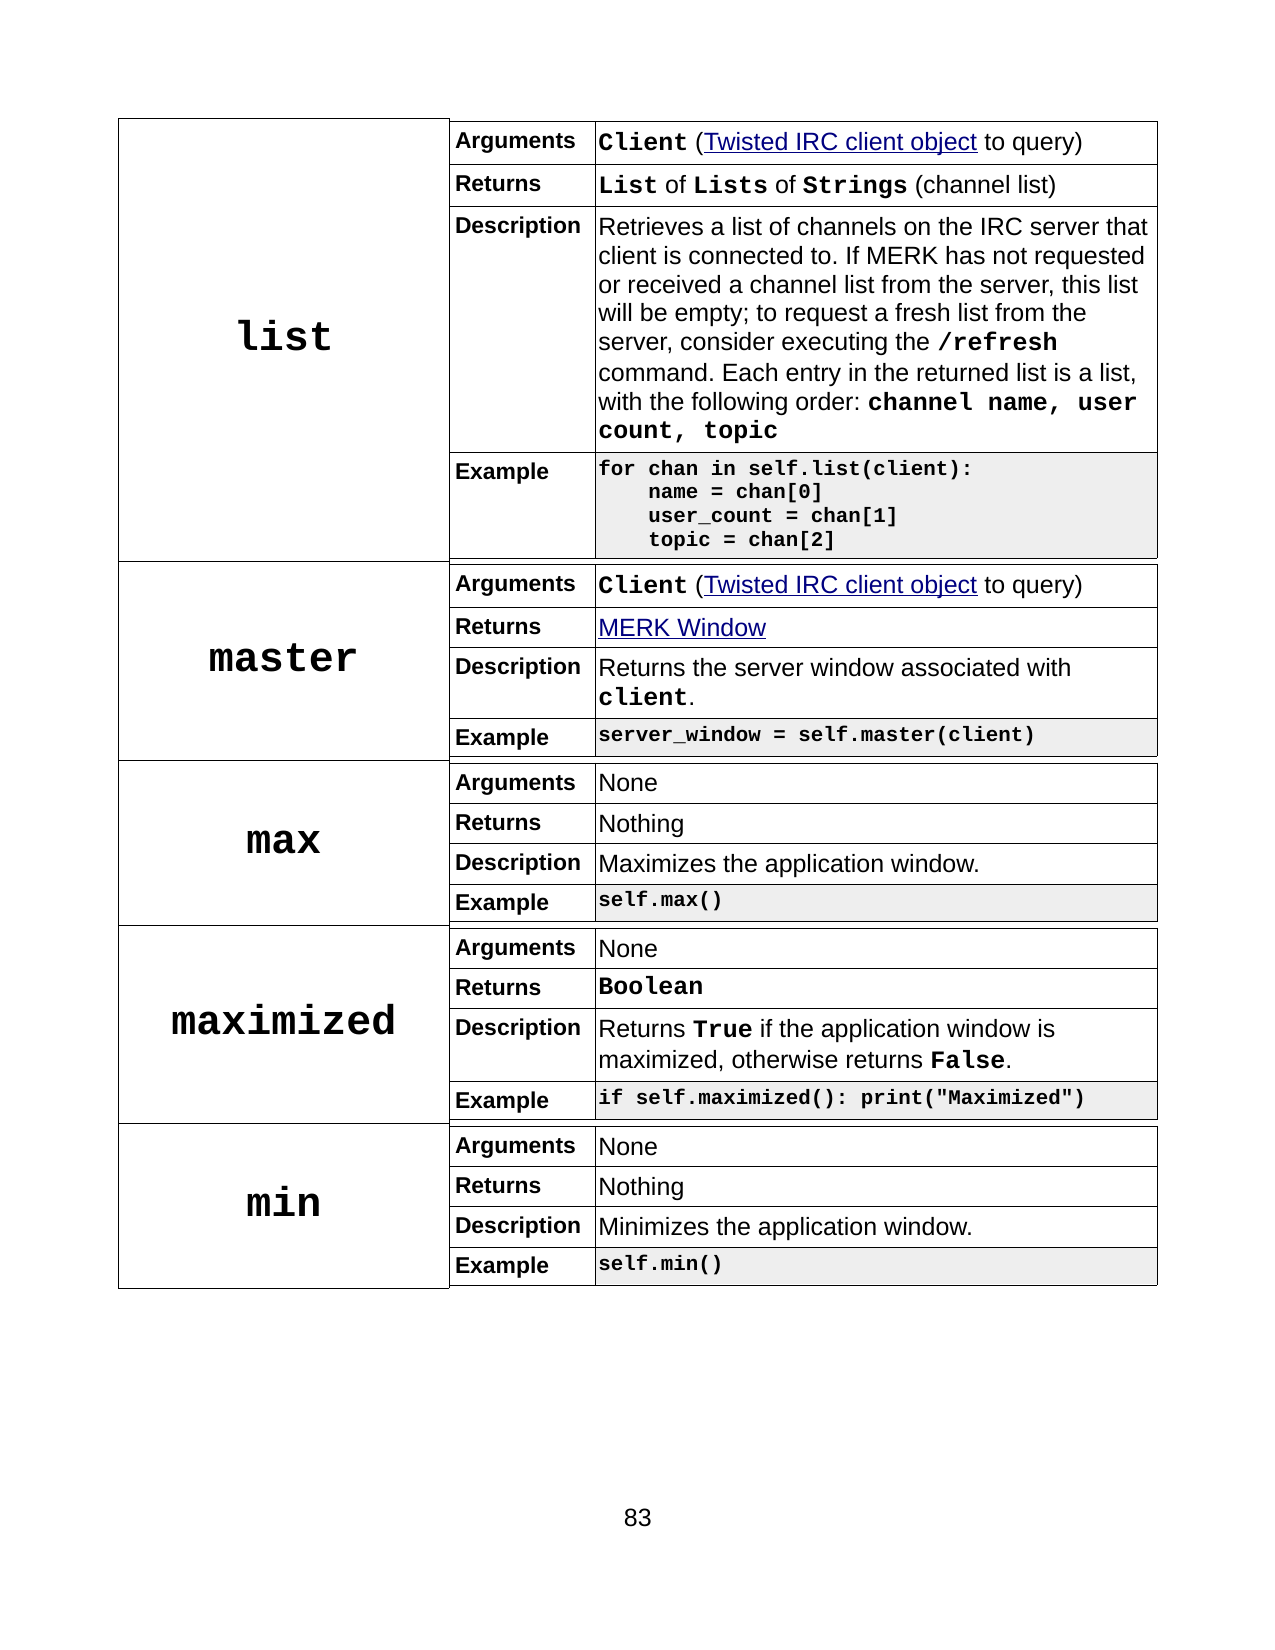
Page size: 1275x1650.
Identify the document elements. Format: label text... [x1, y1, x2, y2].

table_header Arguments [450, 565, 595, 607]
table_header Arguments [450, 1127, 595, 1166]
table_cell Nothing [596, 804, 1157, 843]
table_cell Example [450, 885, 595, 921]
table_cell Description [450, 648, 595, 718]
table_cell Returns [450, 165, 595, 206]
table_cell Description [450, 844, 595, 883]
table_header None [596, 1127, 1157, 1166]
table_cell server_window = self.master(client) [596, 719, 1157, 756]
table_header Client (Twisted IRC client object to query) [596, 122, 1157, 164]
table_header None [596, 764, 1157, 803]
table_cell master [119, 562, 449, 759]
table_cell MERK Window [596, 608, 1157, 647]
table_cell Returns [450, 804, 595, 843]
table_cell self.min() [596, 1248, 1157, 1284]
table_cell if self.maximized(): print("Maximized") [596, 1082, 1157, 1119]
table_header Arguments [450, 122, 595, 164]
table_cell Retrieves a list of channels on the IRC server that client is connected to. If MERK has not requested or received a channel list from the server, this list will be empty; to request a fresh list from the server, consider executing the /refresh command. Each entry in the returned list is a list, with the following order: channel name, user count, topic [596, 207, 1157, 452]
table_cell Example [450, 719, 595, 756]
table_cell Boolean [596, 969, 1157, 1008]
table_cell Minimizes the application window. [596, 1207, 1157, 1247]
table_cell Description [450, 207, 595, 452]
table_cell max [119, 761, 449, 925]
table_cell Returns True if the application window is maximized, otherwise returns False. [596, 1009, 1157, 1081]
table_cell Returns [450, 969, 595, 1008]
table_header Arguments [450, 764, 595, 803]
table_cell Returns the server window associated with client. [596, 648, 1157, 718]
table_header None [596, 929, 1157, 968]
table_cell Example [450, 1082, 595, 1119]
table_cell self.max() [596, 885, 1157, 921]
table_cell list [119, 119, 449, 561]
table_cell Returns [450, 1167, 595, 1206]
table_cell Description [450, 1009, 595, 1081]
table_cell maximized [119, 926, 449, 1123]
table_cell Returns [450, 608, 595, 647]
table_header Arguments [450, 929, 595, 968]
table_cell Maximizes the application window. [596, 844, 1157, 883]
table_cell List of Lists of Strings (channel list) [596, 165, 1157, 206]
table_cell min [119, 1124, 449, 1288]
table_cell for chan in self.list(client): name = chan[0] user_count = chan[1] topic = chan[2] [596, 453, 1157, 558]
table_cell Example [450, 453, 595, 558]
table_cell Example [450, 1248, 595, 1284]
table_cell Nothing [596, 1167, 1157, 1206]
table_header Client (Twisted IRC client object to query) [596, 565, 1157, 607]
table_cell Description [450, 1207, 595, 1247]
